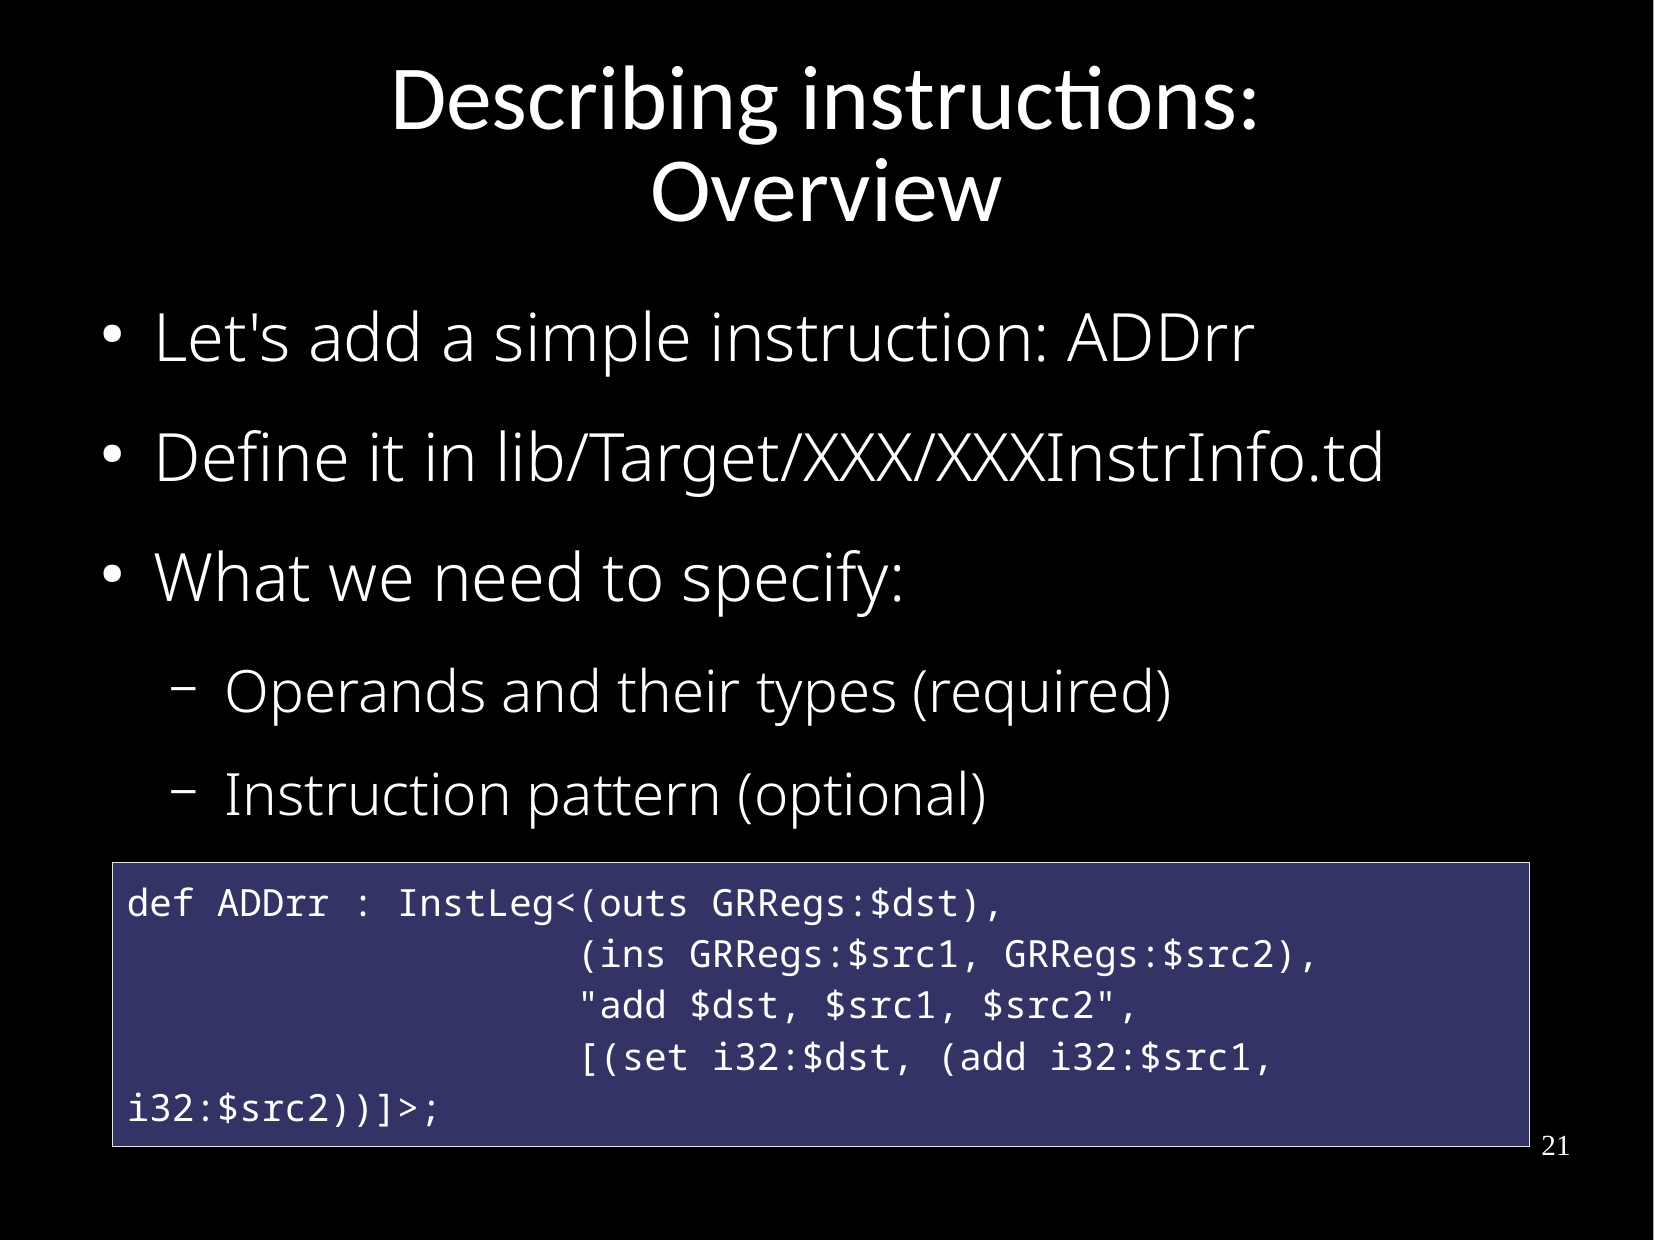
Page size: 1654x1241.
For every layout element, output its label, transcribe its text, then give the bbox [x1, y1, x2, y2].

title Describing instructions: Overview [82, 49, 1571, 257]
list Let's add a simple instruction: ADDrr Define it in lib/Target/XXX/XXXInstrInfo.td What we need to specify: Operands and their types (required) Instruction pattern (optional) Assembly string (more on that later) [82, 290, 1571, 1010]
text_box def ADDrr : InstLeg<(outs GRRegs:$dst), (ins GRRegs:$src1, GRRegs:$src2), "add $dst, $src1, $src2", [(set i32:$dst, (add i32:$src1, i32:$src2))]>; [112, 862, 1530, 1068]
